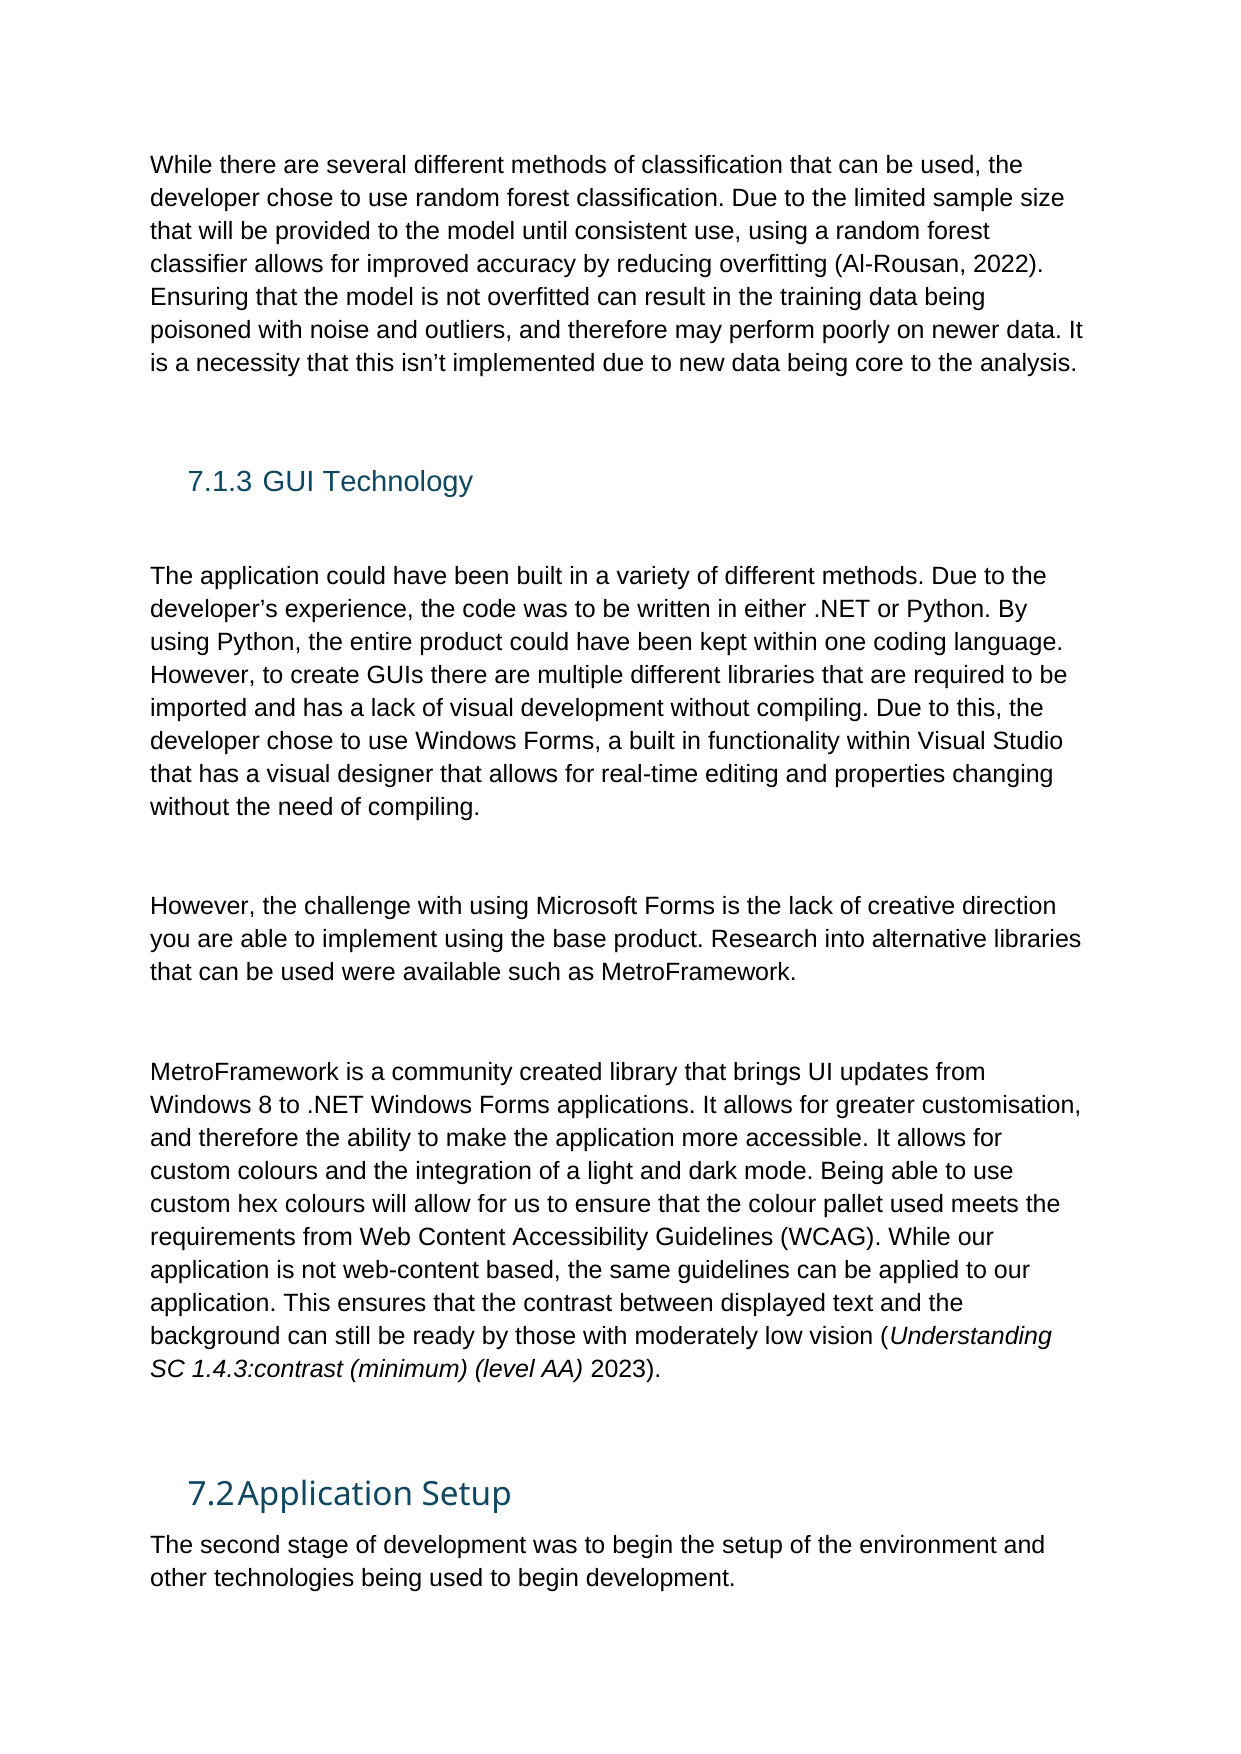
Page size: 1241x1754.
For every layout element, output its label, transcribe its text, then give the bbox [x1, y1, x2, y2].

text The application could have been built in a variety of different methods. Due to the developer’s experience, the code was to be written in either .NET or Python. By using Python, the entire product could have been kept within one coding language. However, to create GUIs there are multiple different libraries that are required to be imported and has a lack of visual development without compiling. Due to this, the developer chose to use Windows Forms, a built in functionality within Visual Studio that has a visual designer that allows for real-time editing and properties changing without the need of compiling. [150, 561, 1090, 821]
text The second stage of development was to begin the setup of the environment and other technologies being used to begin development. [150, 1530, 1090, 1592]
text While there are several different methods of classification that can be used, the developer chose to use random forest classification. Due to the limited sample size that will be provided to the model until consistent use, using a random forest classifier allows for improved accuracy by reducing overfitting (Al-Rousan, 2022). Ensuring that the model is not overfitted can result in the training data being poisoned with noise and outliers, and therefore may perform poorly on newer data. It is a necessity that this isn’t implemented due to new data being core to the analysis. [150, 150, 1090, 377]
text However, the challenge with using Microsoft Forms is the lack of creative direction you are able to implement using the base product. Research into alternative libraries that can be used were available such as MetroFramework. [150, 891, 1090, 986]
subtitle Application Setup [187, 1470, 1090, 1515]
subtitle GUI Technology [187, 464, 1090, 498]
text MetroFramework is a community created library that brings UI updates from Windows 8 to .NET Windows Forms applications. It allows for greater customisation, and therefore the ability to make the application more accessible. It allows for custom colours and the integration of a light and dark mode. Being able to use custom hex colours will allow for us to ensure that the colour pallet used meets the requirements from Web Content Accessibility Guidelines (WCAG). While our application is not web-content based, the same guidelines can be applied to our application. This ensures that the contrast between displayed text and the background can still be ready by those with moderately low vision (Understanding SC 1.4.3:contrast (minimum) (level AA) 2023). [150, 1057, 1090, 1383]
